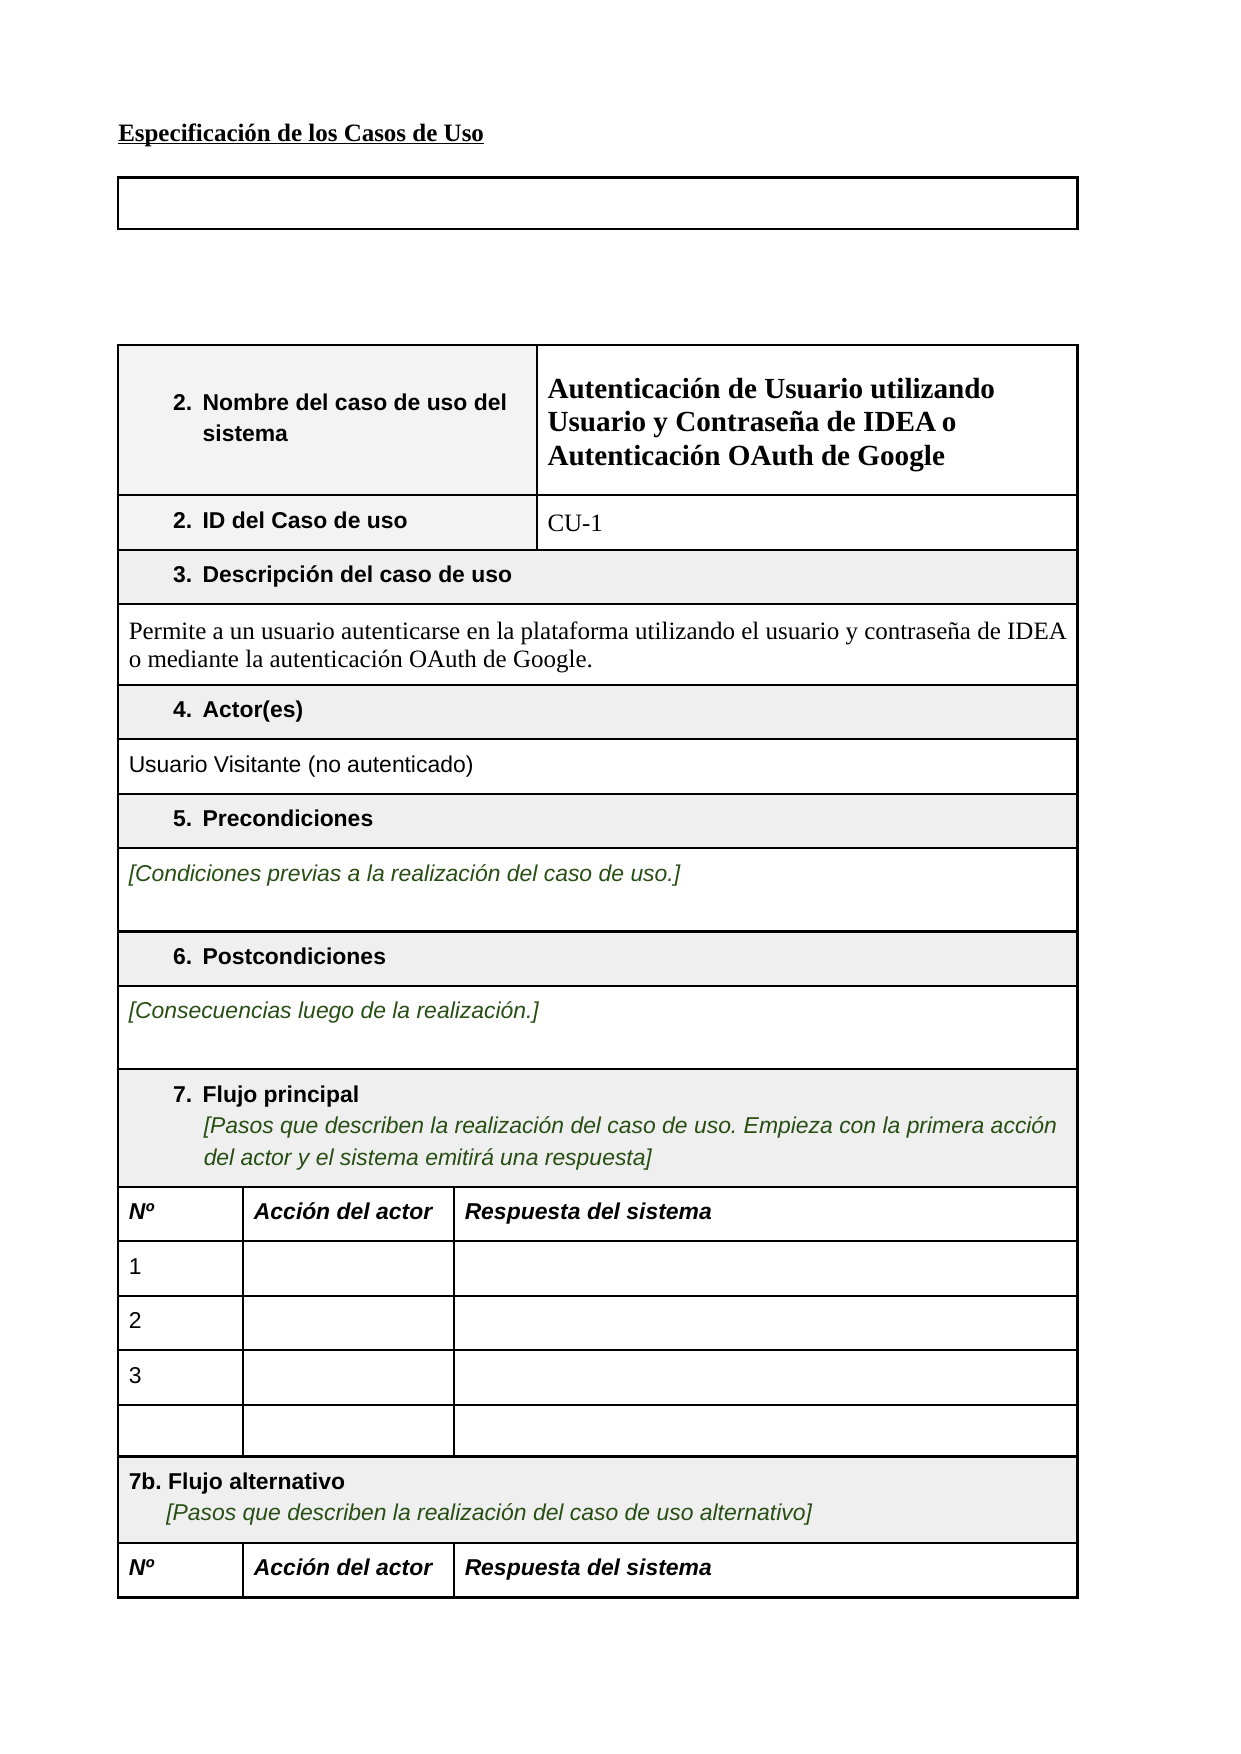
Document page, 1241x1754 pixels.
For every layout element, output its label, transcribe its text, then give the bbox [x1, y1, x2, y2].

table_header Nombre del caso de uso del sistema [119, 346, 536, 494]
table_header Autenticación de Usuario utilizando Usuario y Contraseña de IDEA o Autenticación OAuth de Google [538, 346, 1076, 494]
table_cell Respuesta del sistema [455, 1544, 1076, 1596]
table_cell [244, 1242, 453, 1295]
table_cell Precondiciones [119, 795, 1076, 847]
table_cell Nº [119, 1544, 242, 1596]
table_cell Respuesta del sistema [455, 1188, 1076, 1240]
table_cell [Condiciones previas a la realización del caso de uso.] [119, 849, 1076, 930]
table_cell Actor(es) [119, 686, 1076, 738]
table_cell ID del Caso de uso [119, 496, 536, 549]
table_cell [119, 179, 1076, 228]
table_cell [244, 1297, 453, 1349]
table_cell 7b. Flujo alternativo [Pasos que describen la realización del caso de uso alternativo] [119, 1458, 1076, 1542]
table_cell 1 [119, 1242, 242, 1295]
table_cell Usuario Visitante (no autenticado) [119, 740, 1076, 793]
table_cell Acción del actor [244, 1544, 453, 1596]
table_cell Acción del actor [244, 1188, 453, 1240]
table_cell [Consecuencias luego de la realización.] [119, 987, 1076, 1068]
table_cell Flujo principal [Pasos que describen la realización del caso de uso. Empieza con la primera acción del actor y el sistema emitirá una respuesta] [119, 1070, 1076, 1186]
table_cell [455, 1406, 1076, 1455]
table_cell [455, 1242, 1076, 1295]
table_cell Descripción del caso de uso [119, 551, 1076, 603]
table_cell CU-1 [538, 496, 1076, 549]
table_cell 2 [119, 1297, 242, 1349]
table_cell 3 [119, 1351, 242, 1404]
table_cell [455, 1351, 1076, 1404]
table_cell Nº [119, 1188, 242, 1240]
table_cell Permite a un usuario autenticarse en la plataforma utilizando el usuario y contraseña de IDEA o mediante la autenticación OAuth de Google. [119, 605, 1076, 684]
table_cell [119, 1406, 242, 1455]
table_cell [244, 1351, 453, 1404]
table_cell [244, 1406, 453, 1455]
table_cell Postcondiciones [119, 933, 1076, 985]
table_cell [455, 1297, 1076, 1349]
